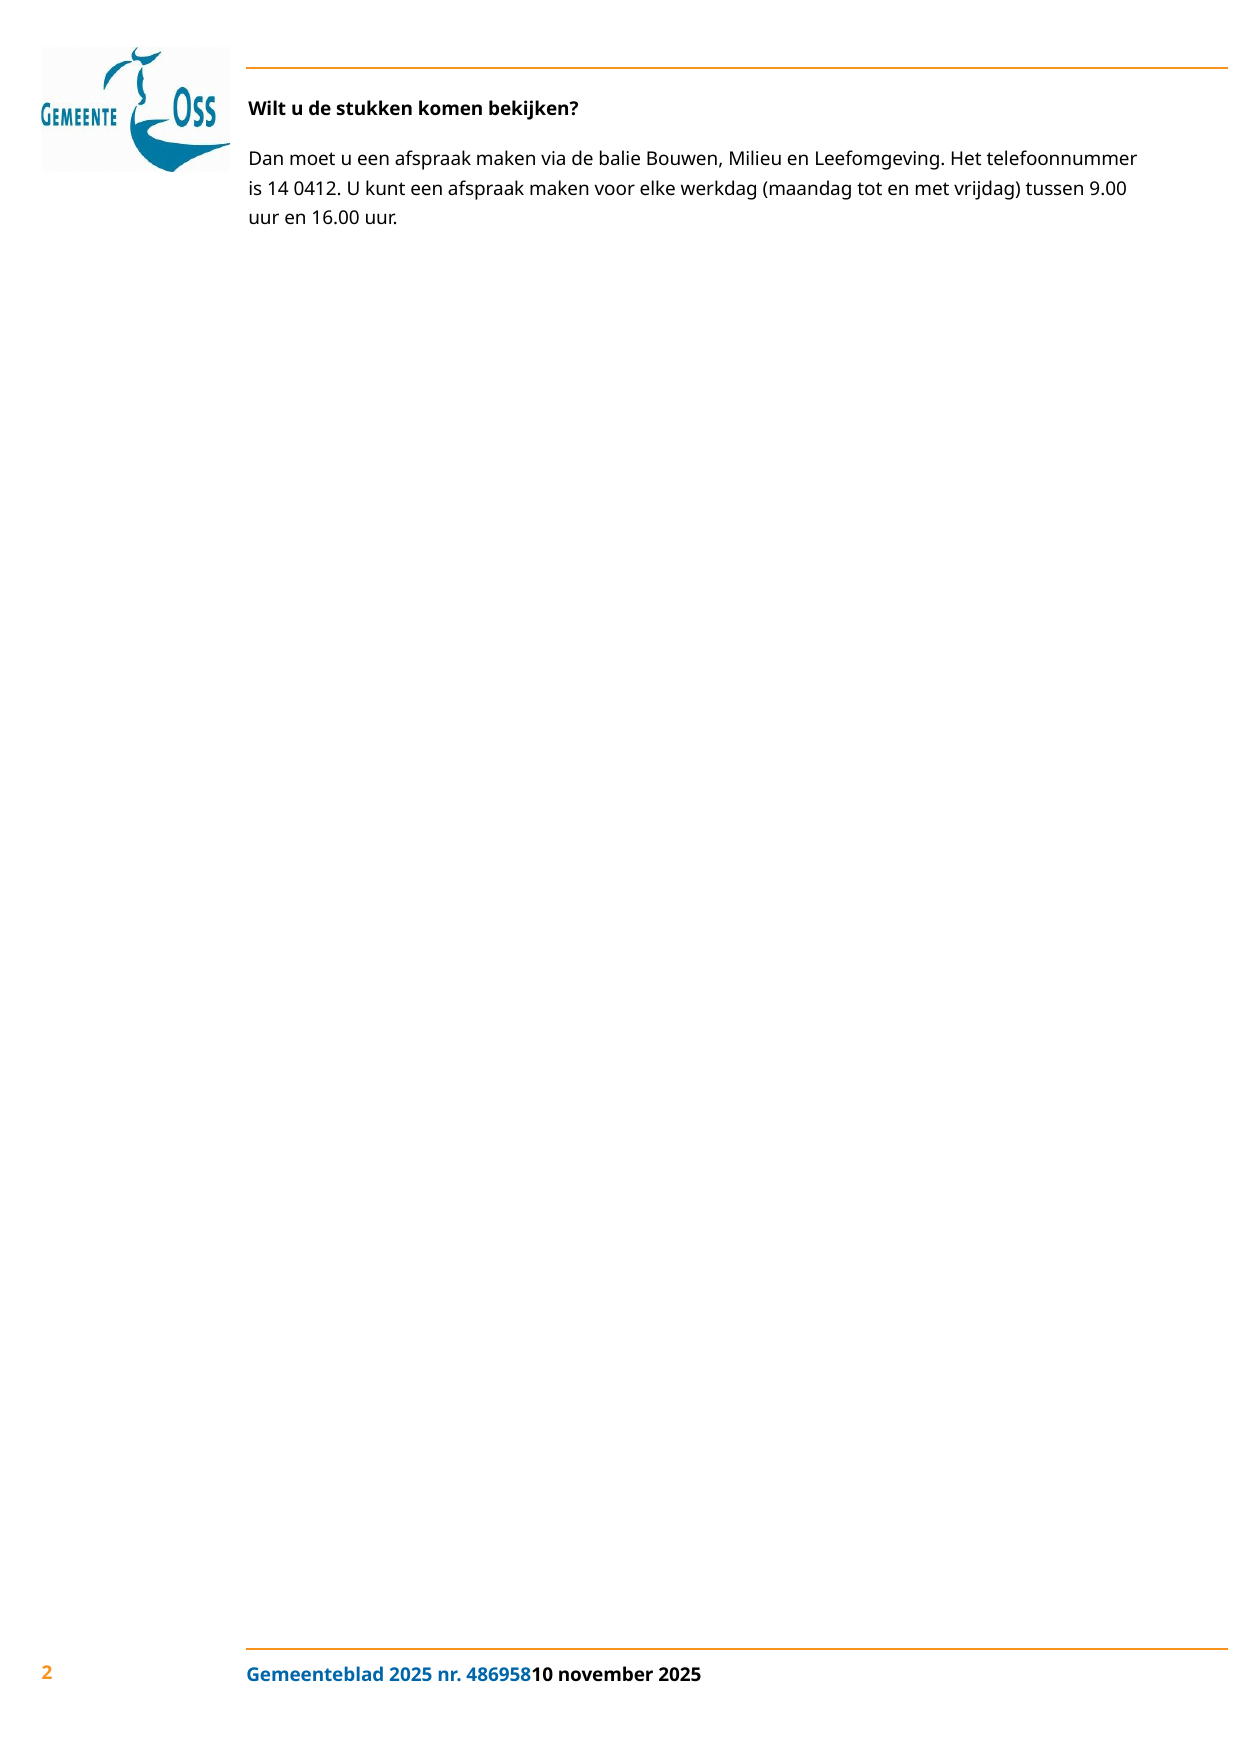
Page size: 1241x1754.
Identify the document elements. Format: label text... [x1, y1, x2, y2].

text Wilt u de stukken komen bekijken? [248, 95, 1152, 121]
picture [41, 47, 231, 172]
text Dan moet u een afspraak maken via de balie Bouwen, Milieu en Leefomgeving. Het telefoonnummer is 14 0412. U kunt een afspraak maken voor elke werkdag (maandag tot en met vrijdag) tussen 9.00 uur en 16.00 uur. [248, 145, 1152, 230]
